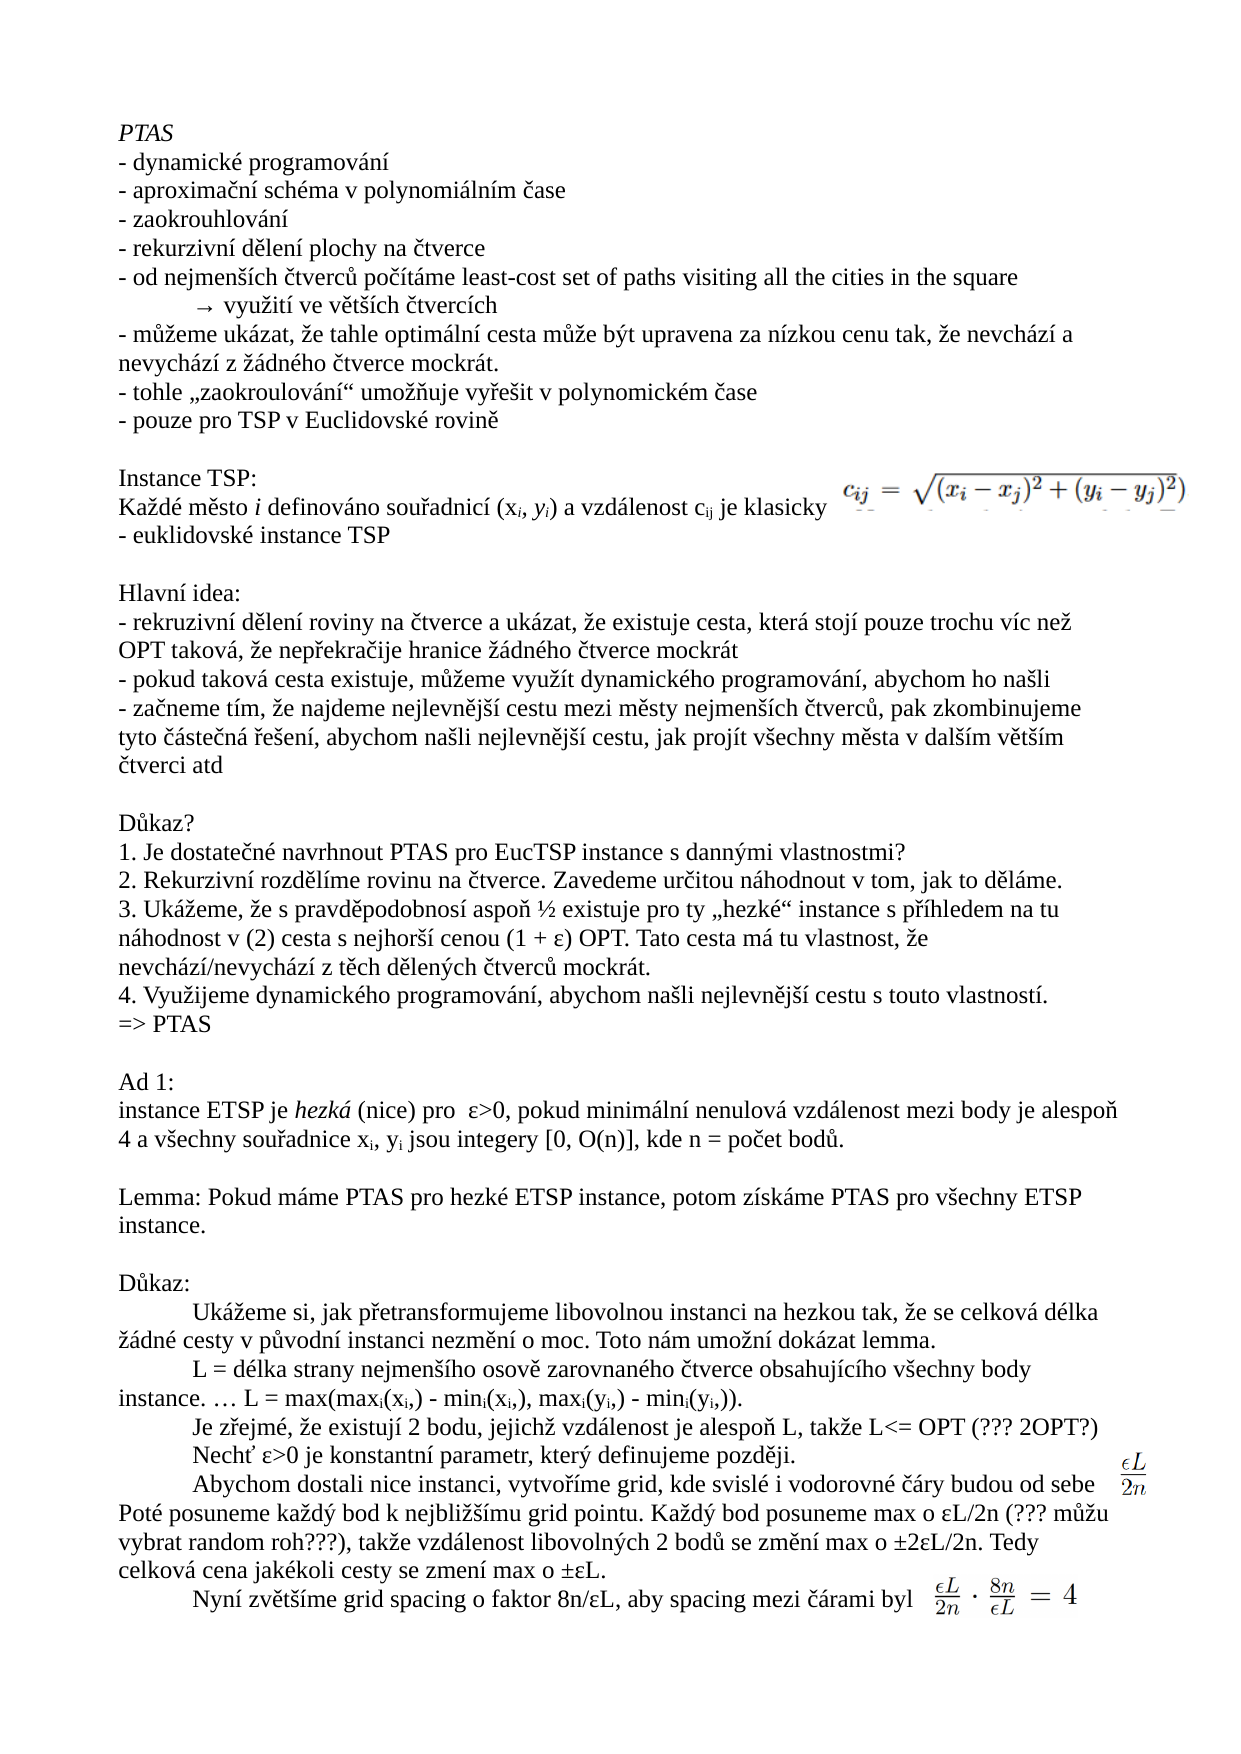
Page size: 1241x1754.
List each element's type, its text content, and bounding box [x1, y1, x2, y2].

text Instance TSP: [118, 463, 1122, 492]
picture [841, 471, 1189, 511]
text 3. Ukážeme, že s pravděpodobnosí aspoň ½ existuje pro ty „hezké“ instance s příhledem na tu náhodnost v (2) cesta s nejhorší cenou (1 + ε) OPT. Tato cesta má tu vlastnost, že nevchází/nevychází z těch dělených čtverců mockrát. [118, 894, 1122, 981]
text - pouze pro TSP v Euclidovské rovině [118, 406, 1122, 434]
text Hlavní idea: [118, 578, 1122, 607]
text Poté posuneme každý bod k nejbližšímu grid pointu. Každý bod posuneme max o εL/2n (??? můžu vybrat random roh???), takže vzdálenost libovolných 2 bodů se změní max o ±2εL/2n. Tedy celková cena jakékoli cesty se zmení max o ±εL. [118, 1498, 1122, 1584]
text - aproximační schéma v polynomiálním čase [118, 176, 1122, 204]
text 4. Využijeme dynamického programování, abychom našli nejlevnější cestu s touto vlastností. [118, 981, 1122, 1009]
text 2. Rekurzivní rozdělíme rovinu na čtverce. Zavedeme určitou náhodnout v tom, jak to děláme. [118, 866, 1122, 894]
text - euklidovské instance TSP [118, 521, 1122, 549]
text - od nejmenších čtverců počítáme least-cost set of paths visiting all the cities in the square [118, 262, 1122, 291]
text Ukážeme si, jak přetransformujeme libovolnou instanci na hezkou tak, že se celková délka žádné cesty v původní instanci nezmění o moc. Toto nám umožní dokázat lemma. [118, 1297, 1122, 1354]
text - tohle „zaokroulování“ umožňuje vyřešit v polynomickém čase [118, 377, 1122, 406]
text Ad 1: [118, 1067, 1122, 1096]
text - dynamické programování [118, 147, 1122, 176]
text => PTAS [118, 1009, 1122, 1038]
text Lemma: Pokud máme PTAS pro hezké ETSP instance, potom získáme PTAS pro všechny ETSP instance. [118, 1182, 1122, 1239]
picture [933, 1574, 1078, 1618]
text - můžeme ukázat, že tahle optimální cesta může být upravena za nízkou cenu tak, že nevchází a nevychází z žádného čtverce mockrát. [118, 319, 1122, 377]
text Nechť ε>0 je konstantní parametr, který definujeme později. [118, 1441, 1122, 1469]
text Důkaz? [118, 808, 1122, 837]
text 1. Je dostatečné navrhnout PTAS pro EucTSP instance s dannými vlastnostmi? [118, 837, 1122, 866]
text - začneme tím, že najdeme nejlevnější cestu mezi městy nejmenších čtverců, pak zkombinujeme tyto částečná řešení, abychom našli nejlevnější cestu, jak projít všechny města v dalším větším čtverci atd [118, 693, 1122, 779]
text Důkaz: [118, 1268, 1122, 1297]
text Nyní zvětšíme grid spacing o faktor 8n/εL, aby spacing mezi čárami byl [118, 1584, 933, 1613]
text - zaokrouhlování [118, 204, 1122, 233]
text - pokud taková cesta existuje, můžeme využít dynamického programování, abychom ho našli [118, 664, 1122, 693]
text L = délka strany nejmenšího osově zarovnaného čtverce obsahujícího všechny body instance. … L = max(maxi(xi,) - mini(xi,), maxi(yi,) - mini(yi,)). [118, 1354, 1122, 1412]
text - rekurzivní dělení plochy na čtverce [118, 233, 1122, 262]
text Abychom dostali nice instanci, vytvoříme grid, kde svislé i vodorovné čáry budou od sebe [118, 1469, 1110, 1498]
text - rekruzivní dělení roviny na čtverce a ukázat, že existuje cesta, která stojí pouze trochu víc než OPT taková, že nepřekračije hranice žádného čtverce mockrát [118, 607, 1122, 664]
text Je zřejmé, že existují 2 bodu, jejichž vzdálenost je alespoň L, takže L<= OPT (??? 2OPT?) [118, 1412, 1122, 1441]
text instance ETSP je hezká (nice) pro ε>0, pokud minimální nenulová vzdálenost mezi body je alespoň 4 a všechny souřadnice xi, yi jsou integery [0, O(n)], kde n = počet bodů. [118, 1096, 1122, 1153]
text → využití ve větších čtvercích [118, 291, 1122, 319]
picture [1110, 1445, 1155, 1503]
text Každé město i definováno souřadnicí (xi, yi) a vzdálenost cij je klasicky [118, 492, 1122, 521]
text PTAS [118, 118, 1122, 147]
